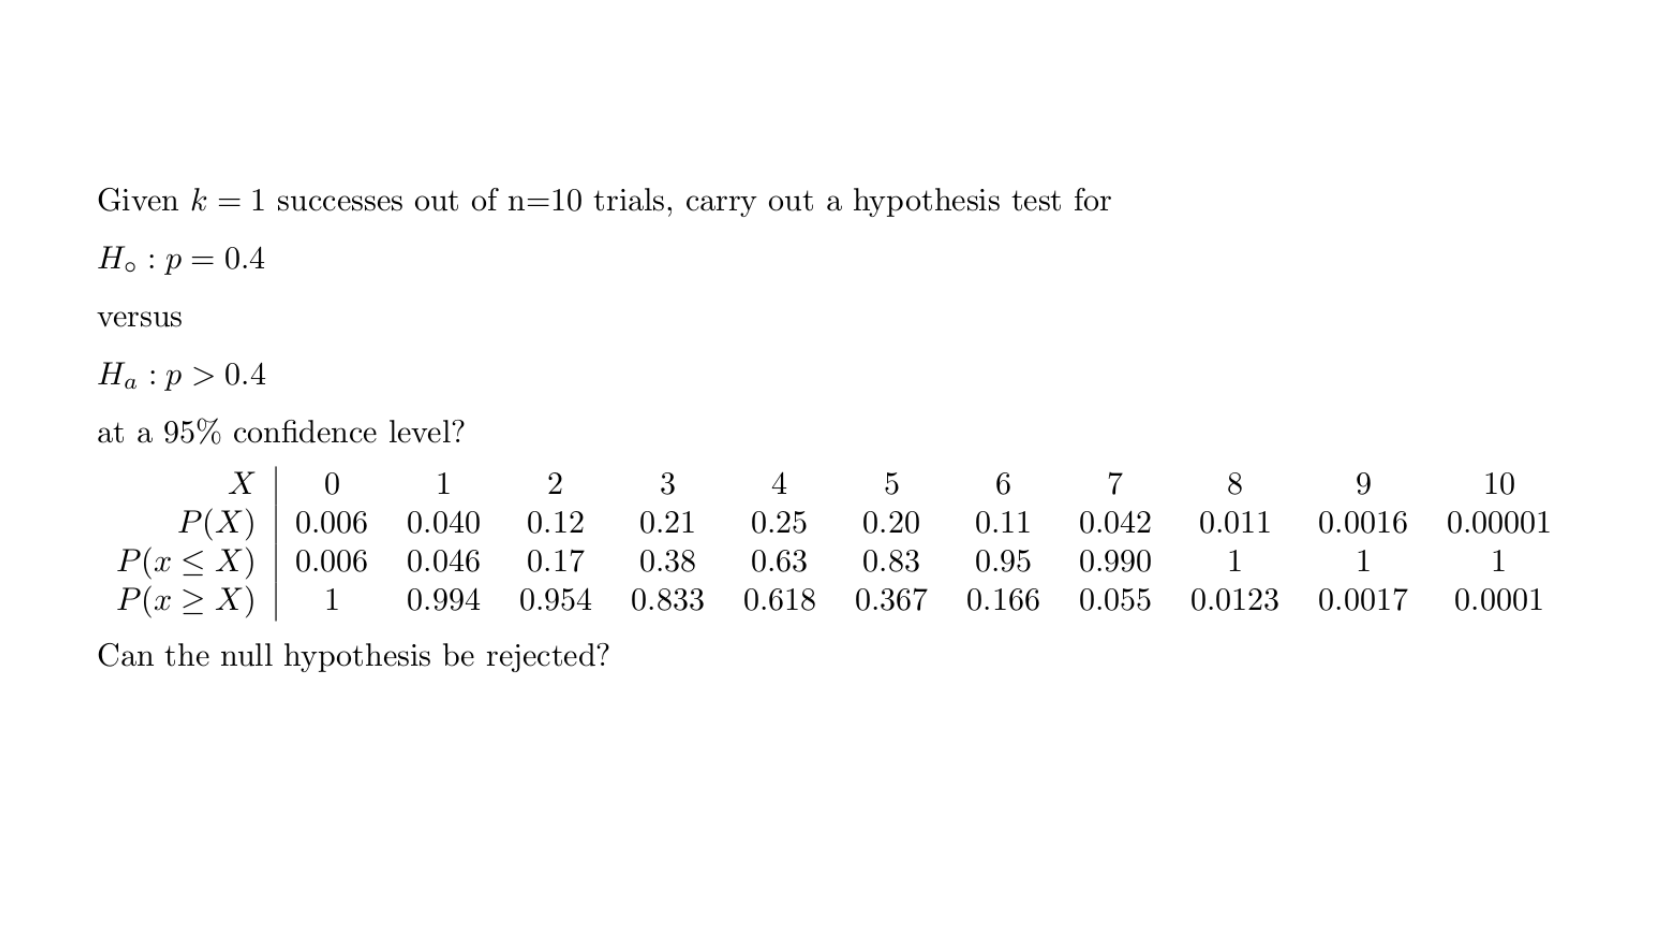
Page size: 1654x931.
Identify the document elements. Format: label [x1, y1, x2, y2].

picture [84, 175, 1569, 699]
